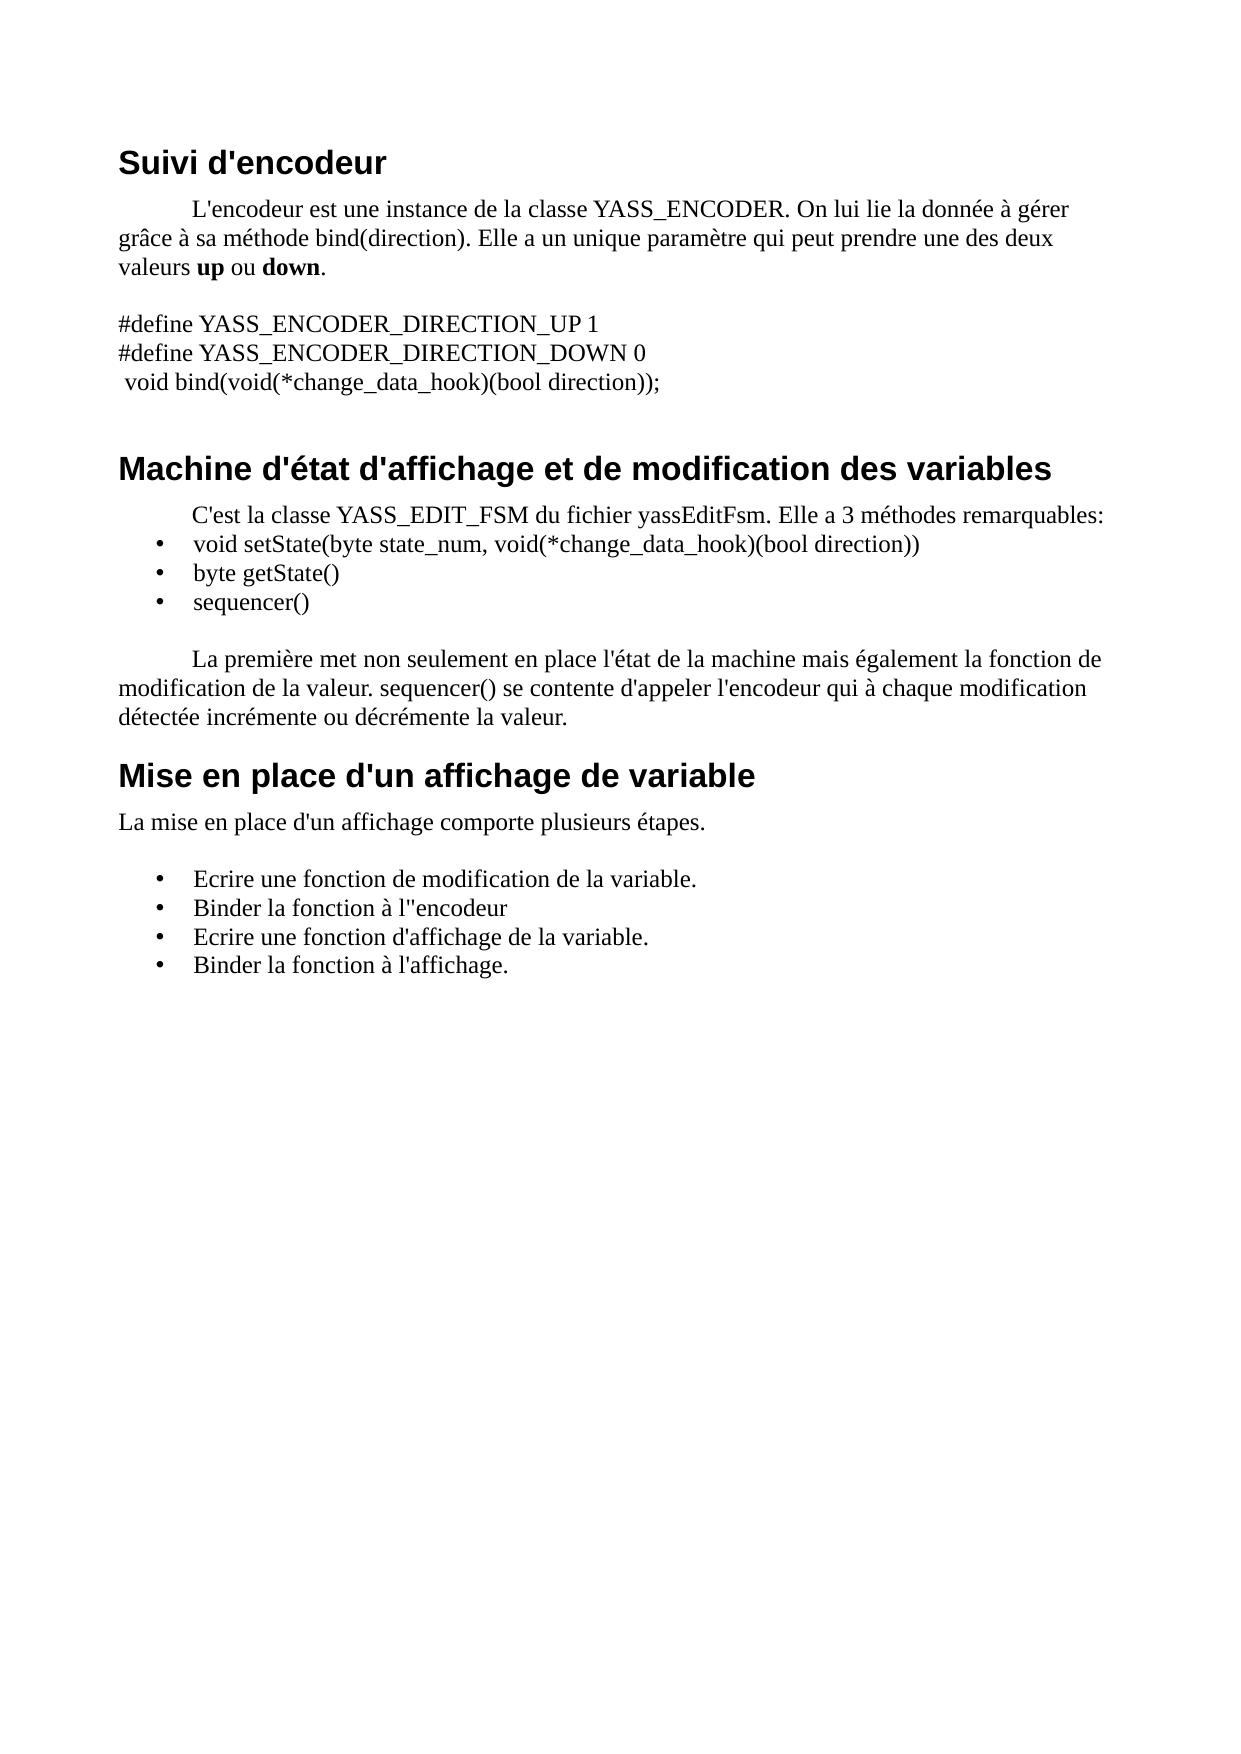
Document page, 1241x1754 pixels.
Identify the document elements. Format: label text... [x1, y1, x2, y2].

subtitle Mise en place d'un affichage de variable [118, 755, 1122, 794]
list Binder la fonction à l'affichage. [156, 950, 1122, 979]
list sequencer() [156, 587, 1122, 615]
text La mise en place d'un affichage comporte plusieurs étapes. [118, 807, 1122, 835]
list void setState(byte state_num, void(*change_data_hook)(bool direction)) [156, 529, 1122, 558]
subtitle Machine d'état d'affichage et de modification des variables [118, 449, 1122, 488]
list Binder la fonction à l"encodeur [156, 893, 1122, 922]
text #define YASS_ENCODER_DIRECTION_UP 1 [118, 309, 1122, 338]
text L'encodeur est une instance de la classe YASS_ENCODER. On lui lie la donnée à gérer grâce à sa méthode bind(direction). Elle a un unique paramètre qui peut prendre une des deux valeurs up ou down. [118, 194, 1122, 281]
text C'est la classe YASS_EDIT_FSM du fichier yassEditFsm. Elle a 3 méthodes remarquables: [118, 500, 1122, 529]
list Ecrire une fonction de modification de la variable. [156, 864, 1122, 893]
subtitle Suivi d'encodeur [118, 143, 1122, 182]
text La première met non seulement en place l'état de la machine mais également la fonction de modification de la valeur. sequencer() se contente d'appeler l'encodeur qui à chaque modification détectée incrémente ou décrémente la valeur. [118, 644, 1122, 730]
text #define YASS_ENCODER_DIRECTION_DOWN 0 [118, 338, 1122, 367]
text void bind(void(*change_data_hook)(bool direction)); [118, 367, 1122, 396]
list byte getState() [156, 558, 1122, 587]
list Ecrire une fonction d'affichage de la variable. [156, 922, 1122, 950]
